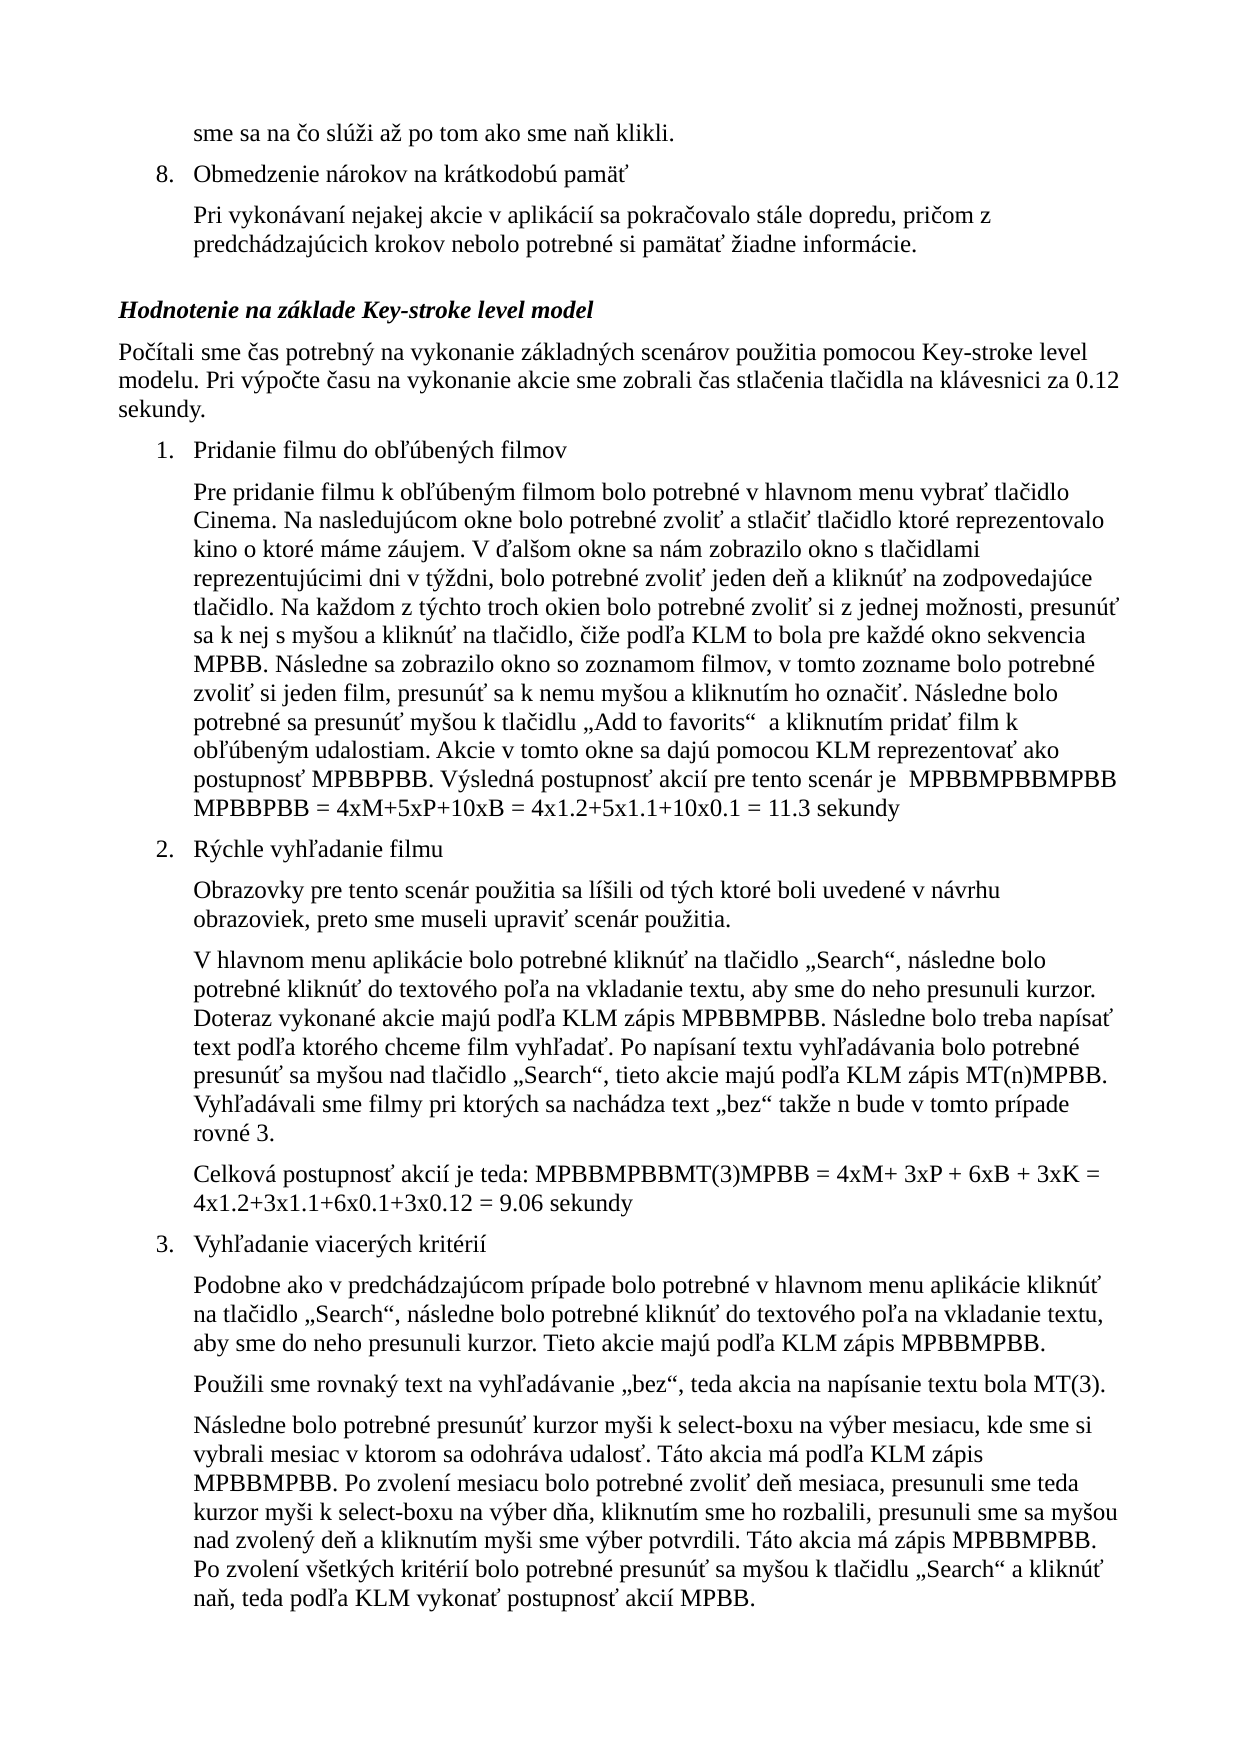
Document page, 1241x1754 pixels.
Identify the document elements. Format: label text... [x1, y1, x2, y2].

text Počítali sme čas potrebný na vykonanie základných scenárov použitia pomocou Key-stroke level modelu. Pri výpočte času na vykonanie akcie sme zobrali čas stlačenia tlačidla na klávesnici za 0.12 sekundy. [118, 337, 1122, 423]
list Celková postupnosť akcií je teda: MPBBMPBBMT(3)MPBB = 4xM+ 3xP + 6xB + 3xK = 4x1.2+3x1.1+6x0.1+3x0.12 = 9.06 sekundy [156, 1159, 1122, 1217]
list Použili sme rovnaký text na vyhľadávanie „bez“, teda akcia na napísanie textu bola MT(3). [156, 1369, 1122, 1398]
list Následne bolo potrebné presunúť kurzor myši k select-boxu na výber mesiacu, kde sme si vybrali mesiac v ktorom sa odohráva udalosť. Táto akcia má podľa KLM zápis MPBBMPBB. Po zvolení mesiacu bolo potrebné zvoliť deň mesiaca, presunuli sme teda kurzor myši k select-boxu na výber dňa, kliknutím sme ho rozbalili, presunuli sme sa myšou nad zvolený deň a kliknutím myši sme výber potvrdili. Táto akcia má zápis MPBBMPBB. Po zvolení všetkých kritérií bolo potrebné presunúť sa myšou k tlačidlu „Search“ a kliknúť naň, teda podľa KLM vykonať postupnosť akcií MPBB. [156, 1411, 1122, 1612]
list sme sa na čo slúži až po tom ako sme naň klikli. [156, 118, 1122, 147]
list Podobne ako v predchádzajúcom prípade bolo potrebné v hlavnom menu aplikácie kliknúť na tlačidlo „Search“, následne bolo potrebné kliknúť do textového poľa na vkladanie textu, aby sme do neho presunuli kurzor. Tieto akcie majú podľa KLM zápis MPBBMPBB. [156, 1271, 1122, 1357]
list Pre pridanie filmu k obľúbeným filmom bolo potrebné v hlavnom menu vybrať tlačidlo Cinema. Na nasledujúcom okne bolo potrebné zvoliť a stlačiť tlačidlo ktoré reprezentovalo kino o ktoré máme záujem. V ďalšom okne sa nám zobrazilo okno s tlačidlami reprezentujúcimi dni v týždni, bolo potrebné zvoliť jeden deň a kliknúť na zodpovedajúce tlačidlo. Na každom z týchto troch okien bolo potrebné zvoliť si z jednej možnosti, presunúť sa k nej s myšou a kliknúť na tlačidlo, čiže podľa KLM to bola pre každé okno sekvencia MPBB. Následne sa zobrazilo okno so zoznamom filmov, v tomto zozname bolo potrebné zvoliť si jeden film, presunúť sa k nemu myšou a kliknutím ho označiť. Následne bolo potrebné sa presunúť myšou k tlačidlu „Add to favorits“ a kliknutím pridať film k obľúbeným udalostiam. Akcie v tomto okne sa dajú pomocou KLM reprezentovať ako postupnosť MPBBPBB. Výsledná postupnosť akcií pre tento scenár je MPBBMPBBMPBB MPBBPBB = 4xM+5xP+10xB = 4x1.2+5x1.1+10x0.1 = 11.3 sekundy [156, 477, 1122, 822]
list Rýchle vyhľadanie filmu [156, 834, 1122, 863]
list Pri vykonávaní nejakej akcie v aplikácií sa pokračovalo stále dopredu, pričom z predchádzajúcich krokov nebolo potrebné si pamätať žiadne informácie. [156, 201, 1122, 258]
list Obmedzenie nárokov na krátkodobú pamäť [156, 159, 1122, 188]
list Pridanie filmu do obľúbených filmov [156, 436, 1122, 464]
list Vyhľadanie viacerých kritérií [156, 1229, 1122, 1258]
list Obrazovky pre tento scenár použitia sa líšili od tých ktoré boli uvedené v návrhu obrazoviek, preto sme museli upraviť scenár použitia. [156, 876, 1122, 933]
subtitle Hodnotenie na základe Key-stroke level model [118, 296, 1122, 324]
list V hlavnom menu aplikácie bolo potrebné kliknúť na tlačidlo „Search“, následne bolo potrebné kliknúť do textového poľa na vkladanie textu, aby sme do neho presunuli kurzor. Doteraz vykonané akcie majú podľa KLM zápis MPBBMPBB. Následne bolo treba napísať text podľa ktorého chceme film vyhľadať. Po napísaní textu vyhľadávania bolo potrebné presunúť sa myšou nad tlačidlo „Search“, tieto akcie majú podľa KLM zápis MT(n)MPBB. Vyhľadávali sme filmy pri ktorých sa nachádza text „bez“ takže n bude v tomto prípade rovné 3. [156, 946, 1122, 1147]
